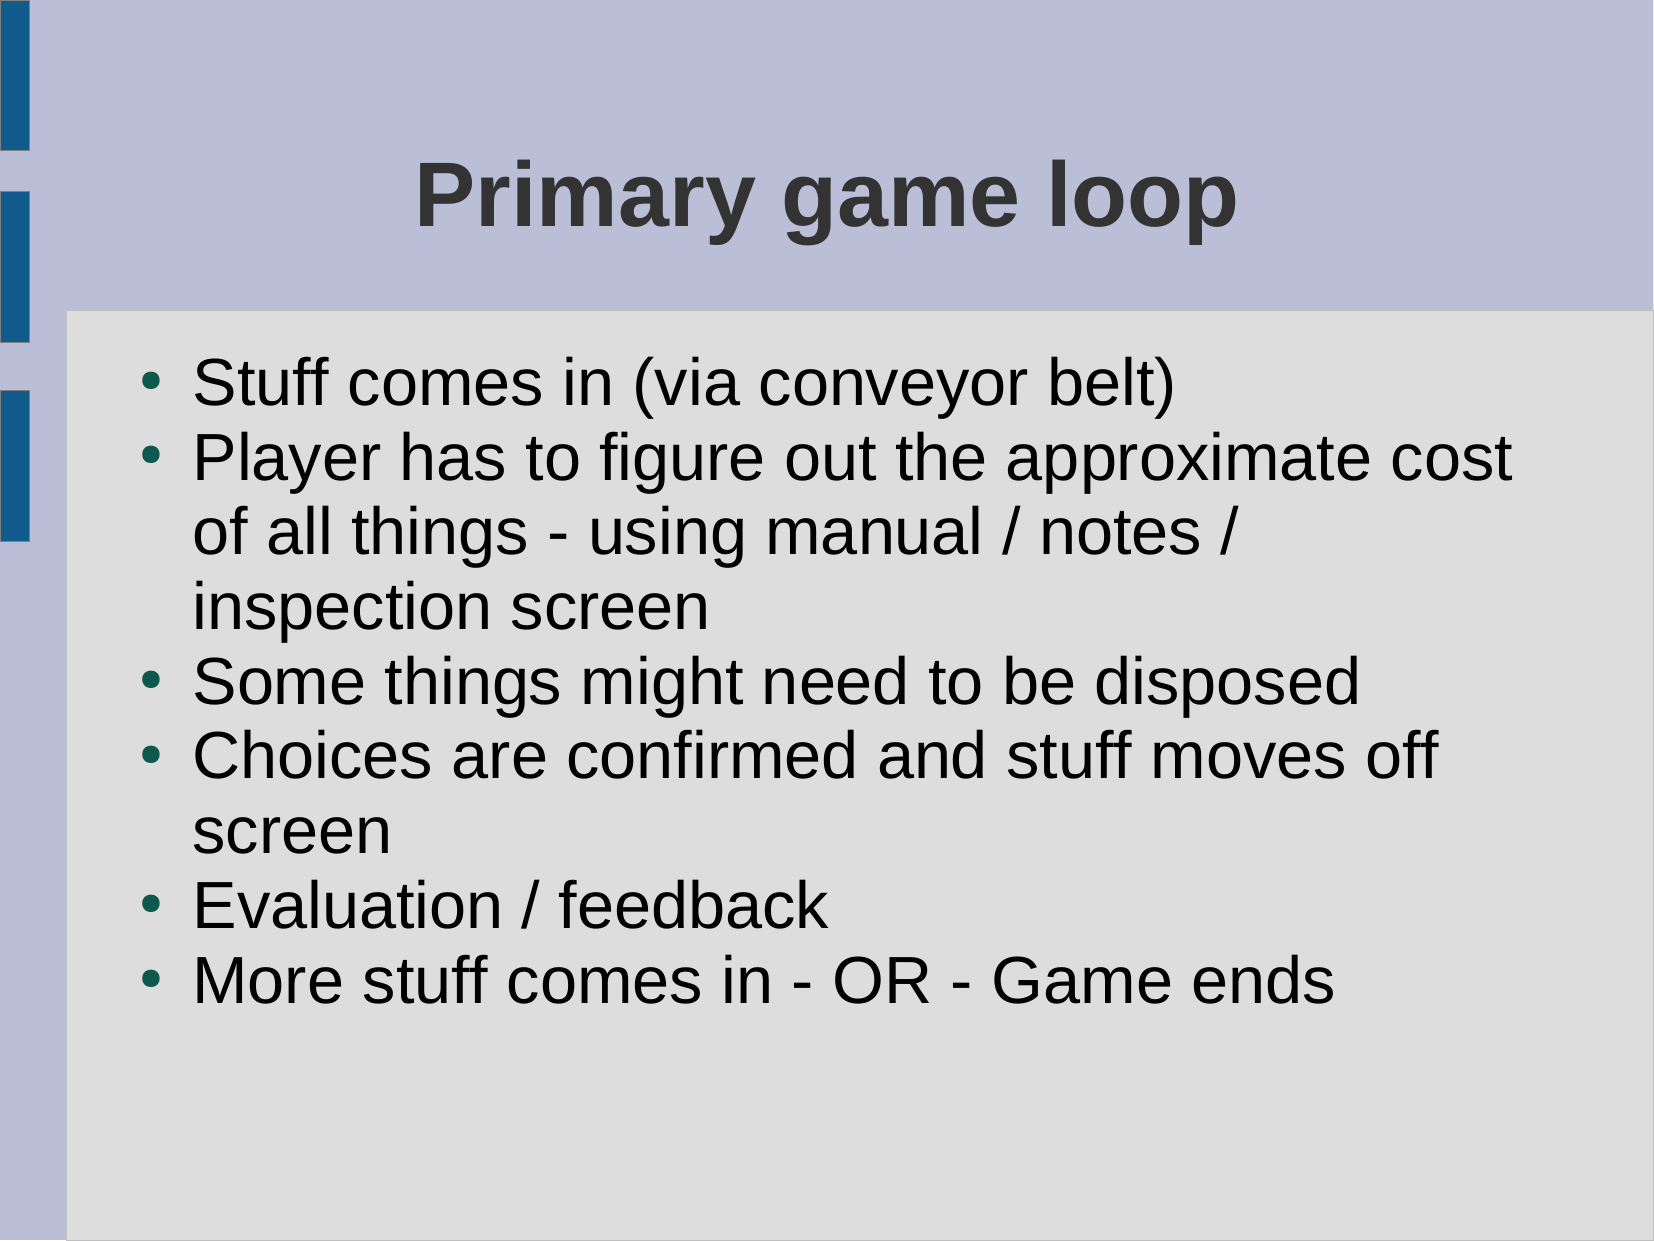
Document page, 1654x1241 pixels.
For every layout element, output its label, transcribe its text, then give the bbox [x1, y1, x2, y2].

title Primary game loop [121, 91, 1534, 299]
list Stuff comes in (via conveyor belt) Player has to figure out the approximate cost of all things - using manual / notes / inspection screen Some things might need to be disposed Choices are confirmed and stuff moves off screen Evaluation / feedback More stuff comes in - OR - Game ends [121, 344, 1534, 1071]
